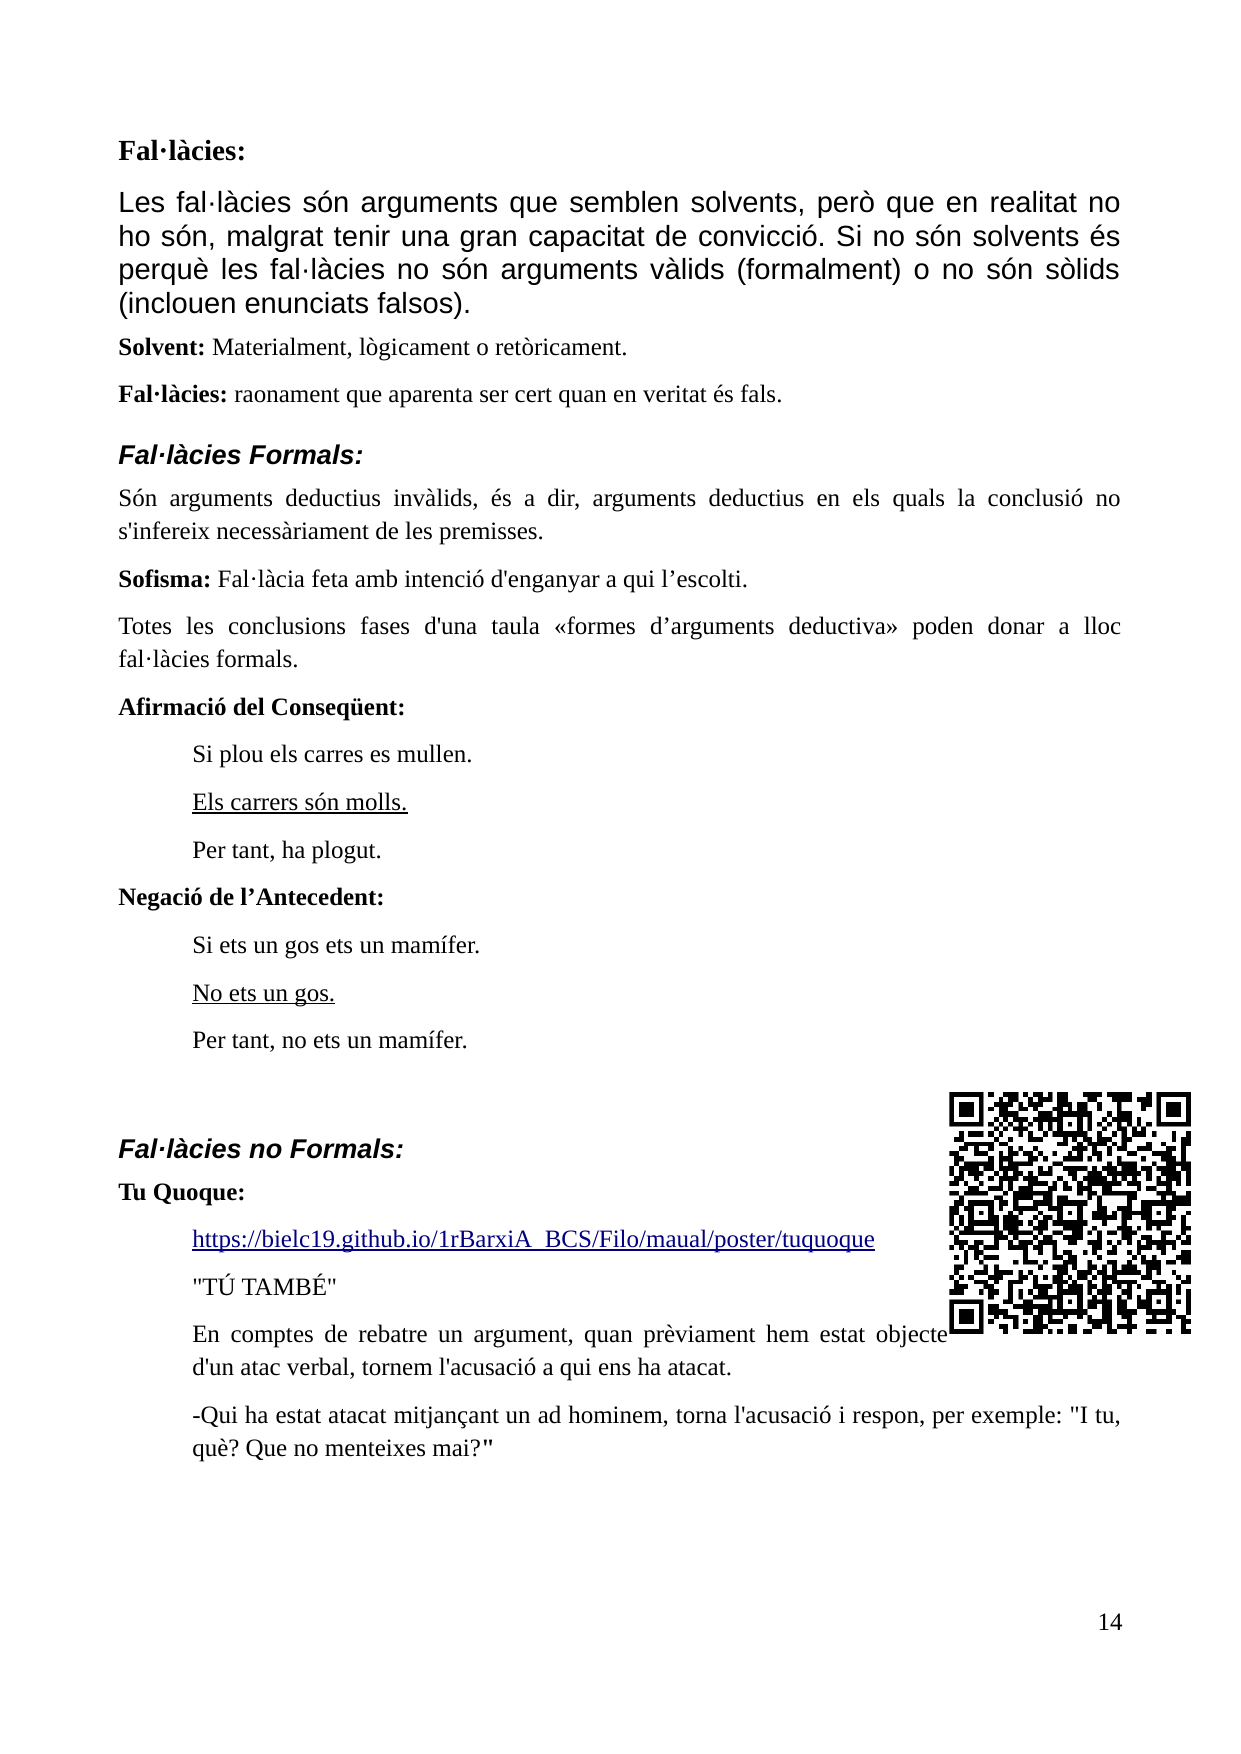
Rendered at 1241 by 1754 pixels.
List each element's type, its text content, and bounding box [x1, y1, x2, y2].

text Totes les conclusions fases d'una taula «formes d’arguments deductiva» poden donar a lloc fal·làcies formals. [118, 611, 1122, 673]
text Si ets un gos ets un mamífer. [192, 930, 1122, 959]
text No ets un gos. [192, 978, 1122, 1006]
subtitle Les fal·làcies són arguments que semblen solvents, però que en realitat no ho són, malgrat tenir una gran capacitat de convicció. Si no són solvents és perquè les fal·làcies no són arguments vàlids (formalment) o no són sòlids (inclouen enunciats falsos). [118, 185, 1122, 319]
text Si plou els carres es mullen. [192, 739, 1122, 768]
text Per tant, ha plogut. [192, 835, 1122, 863]
text Negació de l’Antecedent: [118, 882, 1122, 911]
subtitle Fal·làcies no Formals: [118, 1133, 949, 1164]
subtitle Fal·làcies: [118, 133, 1122, 166]
text Són arguments deductius invàlids, és a dir, arguments deductius en els quals la conclusió no s'infereix necessàriament de les premisses. [118, 483, 1122, 545]
text -Qui ha estat atacat mitjançant un ad hominem, torna l'acusació i respon, per exemple: "I tu, què? Que no menteixes mai?" [192, 1400, 1122, 1462]
subtitle Fal·làcies Formals: [118, 439, 1122, 471]
text Solvent: Materialment, lògicament o retòricament. [118, 332, 1122, 360]
text Tu Quoque: [118, 1177, 949, 1205]
text Per tant, no ets un mamífer. [192, 1025, 1122, 1054]
picture [949, 1092, 1191, 1334]
text Fal·làcies: raonament que aparenta ser cert quan en veritat és fals. [118, 379, 1122, 408]
text https://bielc19.github.io/1rBarxiA_BCS/Filo/maual/poster/tuquoque [192, 1224, 949, 1253]
text Sofisma: Fal·làcia feta amb intenció d'enganyar a qui l’escolti. [118, 564, 1122, 592]
text Els carrers són molls. [192, 787, 1122, 816]
text Afirmació del Conseqüent: [118, 692, 1122, 721]
text "TÚ TAMBÉ" [192, 1272, 949, 1301]
text En comptes de rebatre un argument, quan prèviament hem estat objecte d'un atac verbal, tornem l'acusació a qui ens ha atacat. [192, 1319, 1122, 1381]
